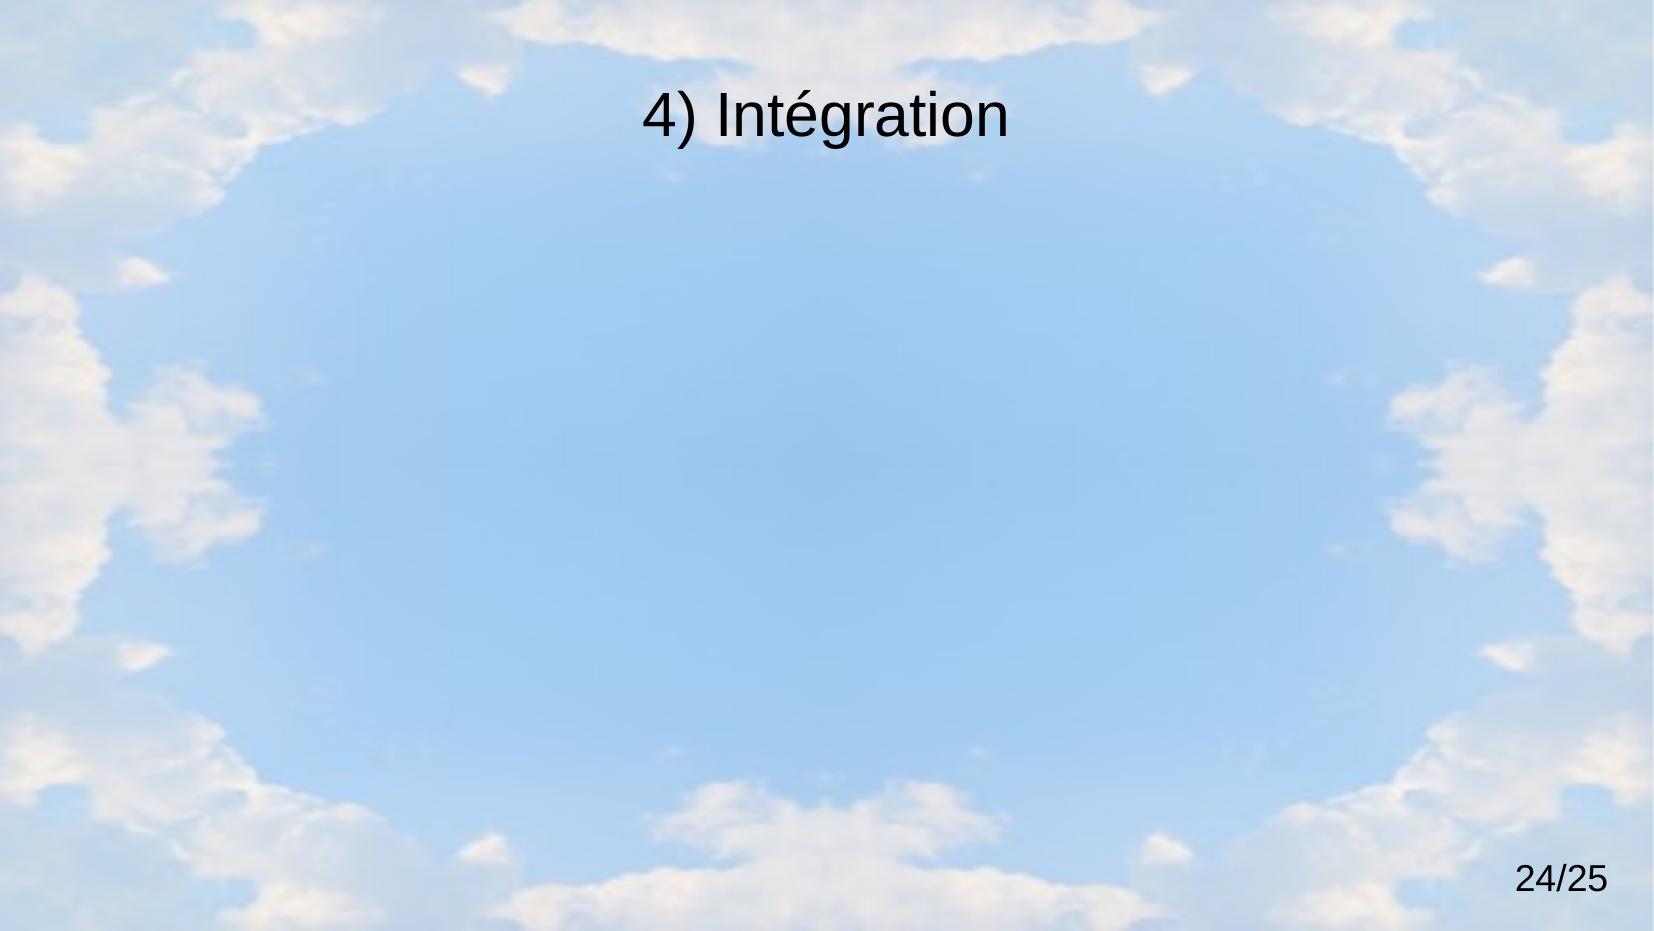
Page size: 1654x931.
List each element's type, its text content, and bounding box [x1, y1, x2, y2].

title 4) Intégration [82, 37, 1571, 193]
picture [0, 0, 1654, 931]
text_box <numéro>/25 [1500, 850, 1654, 921]
